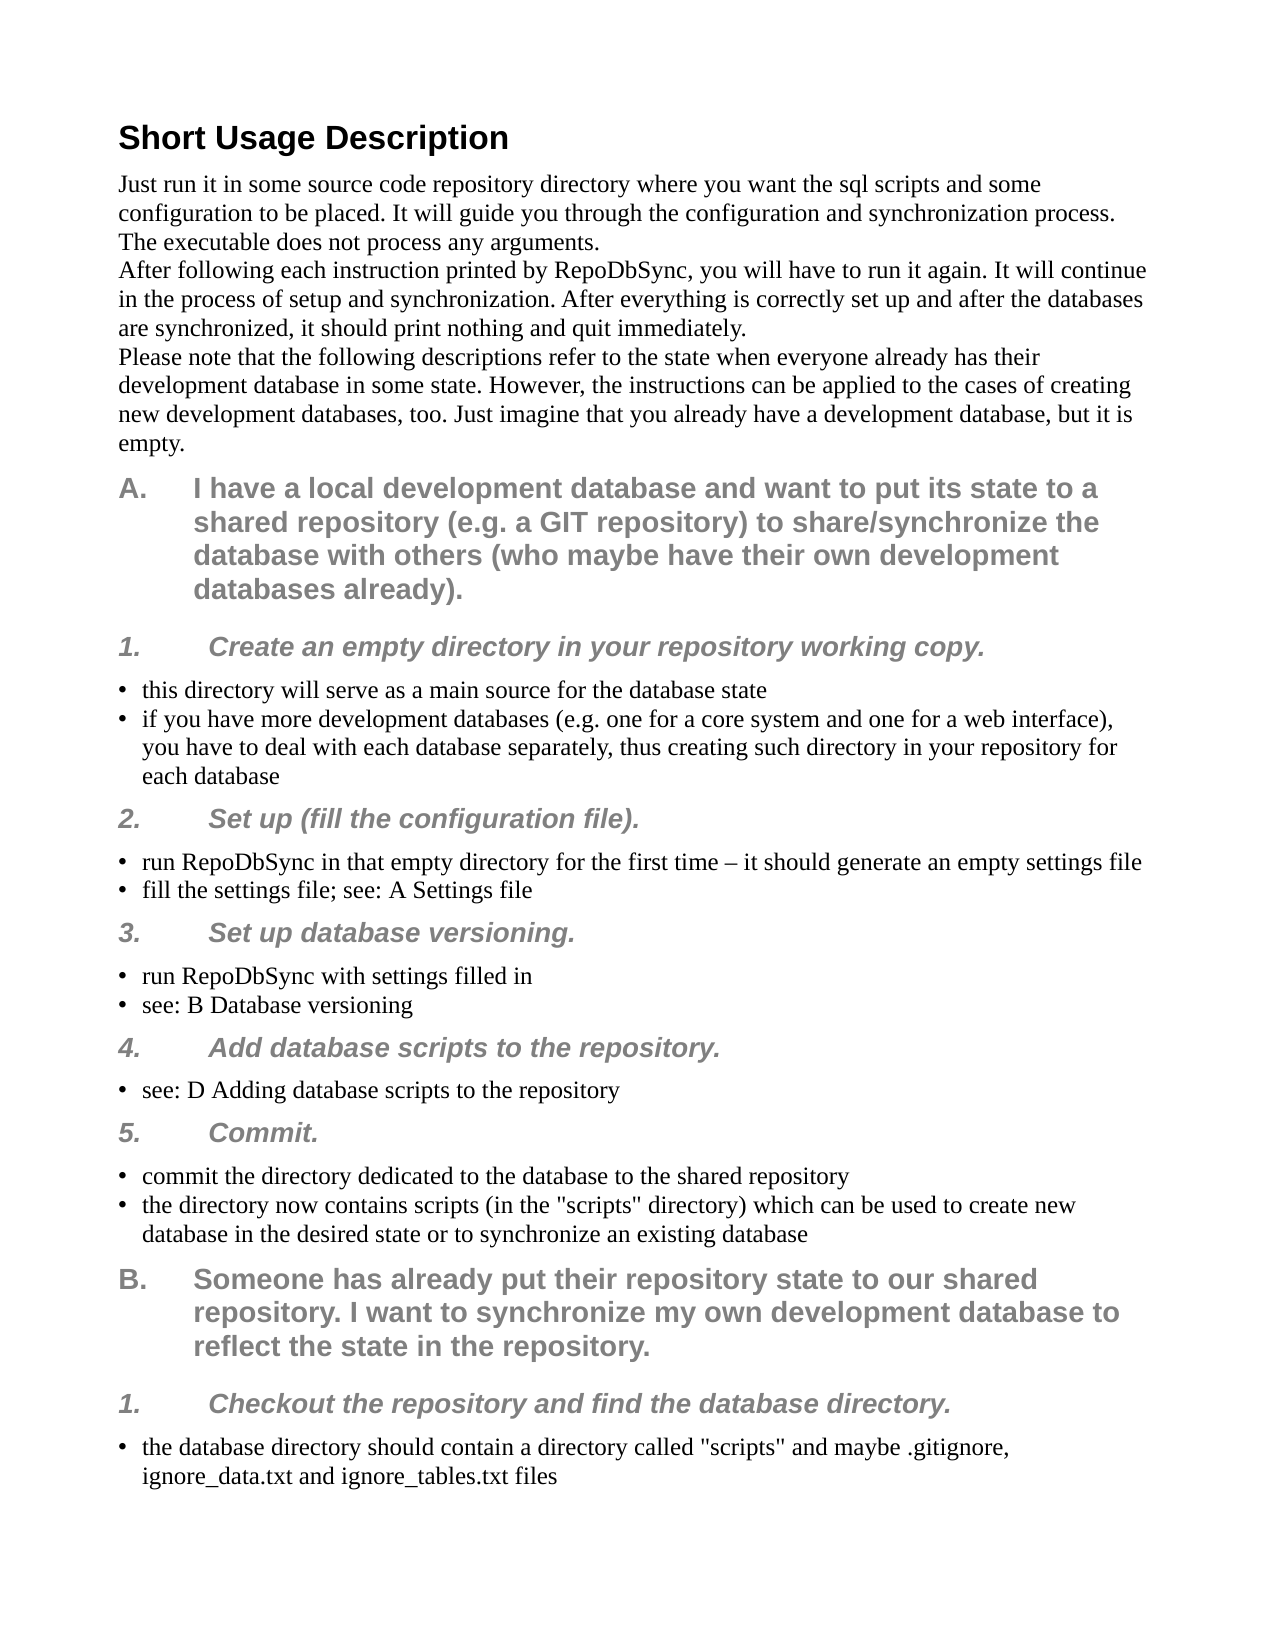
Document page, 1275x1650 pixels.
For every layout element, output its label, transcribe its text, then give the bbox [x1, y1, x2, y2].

list if you have more development databases (e.g. one for a core system and one for a web interface), you have to deal with each database separately, thus creating such directory in your repository for each database [118, 704, 1157, 790]
list run RepoDbSync with settings filled in [118, 961, 1157, 990]
subtitle Set up database versioning. [118, 917, 1157, 949]
subtitle Someone has already put their repository state to our shared repository. I want to synchronize my own development database to reflect the state in the repository. [118, 1262, 1157, 1363]
text After following each instruction printed by RepoDbSync, you will have to run it again. It will continue in the process of setup and synchronization. After everything is correctly set up and after the databases are synchronized, it should print nothing and quit immediately. [118, 256, 1157, 342]
list commit the directory dedicated to the database to the shared repository [118, 1161, 1157, 1190]
text Just run it in some source code repository directory where you want the sql scripts and some configuration to be placed. It will guide you through the configuration and synchronization process. The executable does not process any arguments. [118, 169, 1157, 256]
list the database directory should contain a directory called "scripts" and maybe .gitignore, ignore_data.txt and ignore_tables.txt files [118, 1432, 1157, 1489]
list run RepoDbSync in that empty directory for the first time – it should generate an empty settings file [118, 847, 1157, 876]
subtitle Checkout the repository and find the database directory. [118, 1388, 1157, 1419]
subtitle Add database scripts to the repository. [118, 1031, 1157, 1063]
list the directory now contains scripts (in the "scripts" directory) which can be used to create new database in the desired state or to synchronize an existing database [118, 1190, 1157, 1247]
subtitle Commit. [118, 1117, 1157, 1149]
subtitle I have a local development database and want to put its state to a shared repository (e.g. a GIT repository) to share/synchronize the database with others (who maybe have their own development databases already). [118, 471, 1157, 606]
text Please note that the following descriptions refer to the state when everyone already has their development database in some state. However, the instructions can be applied to the cases of creating new development databases, too. Just imagine that you already have a development database, but it is empty. [118, 342, 1157, 457]
list see: D Adding database scripts to the repository [118, 1076, 1157, 1104]
list fill the settings file; see: A Settings file [118, 876, 1157, 904]
list see: B Database versioning [118, 990, 1157, 1019]
list this directory will serve as a main source for the database state [118, 675, 1157, 704]
subtitle Short Usage Description [118, 118, 1157, 157]
subtitle Set up (fill the configuration file). [118, 802, 1157, 834]
subtitle Create an empty directory in your repository working copy. [118, 631, 1157, 662]
